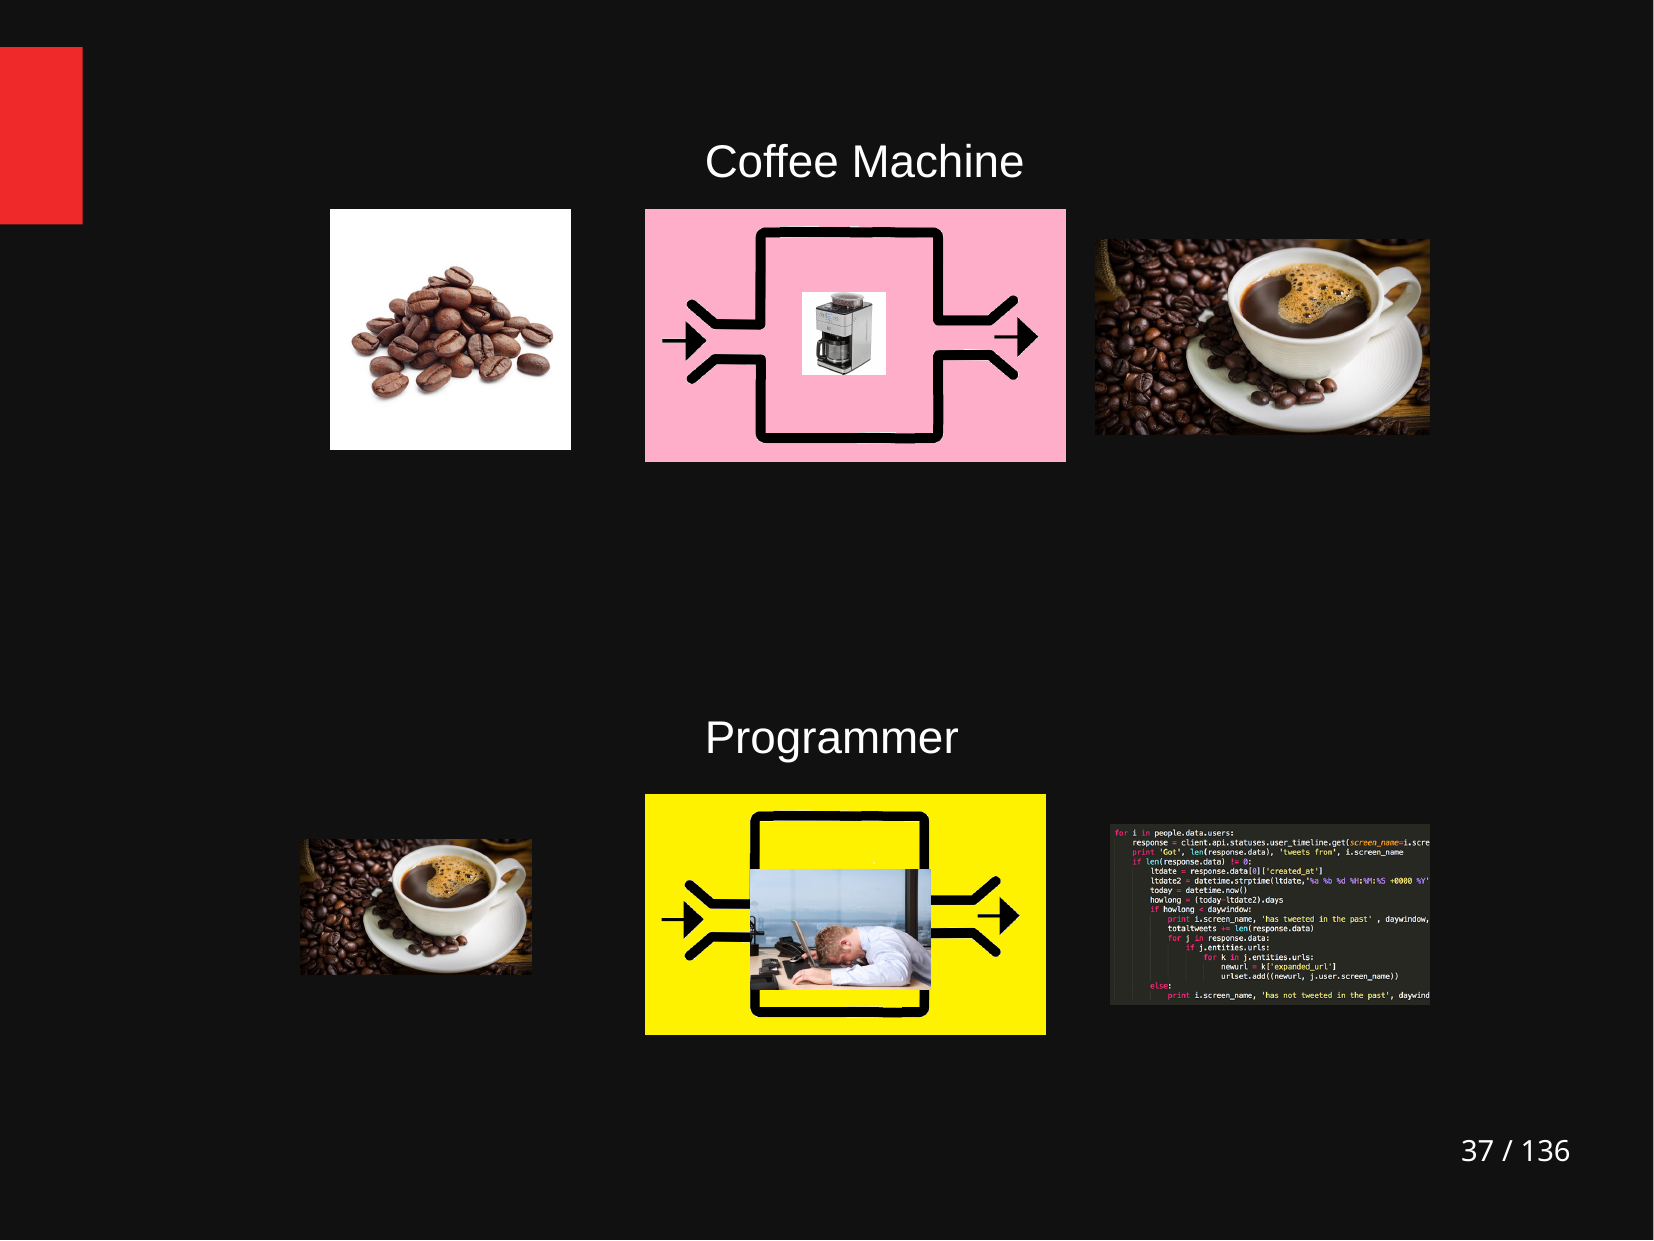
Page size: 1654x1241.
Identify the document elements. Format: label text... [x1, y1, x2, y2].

picture [330, 209, 571, 451]
picture [645, 794, 1046, 1036]
picture [645, 209, 1066, 462]
picture [300, 839, 532, 976]
picture [1110, 824, 1430, 1006]
picture [1095, 239, 1430, 436]
text_box Coffee Machine [690, 128, 1040, 196]
text_box Programmer [690, 705, 1066, 772]
